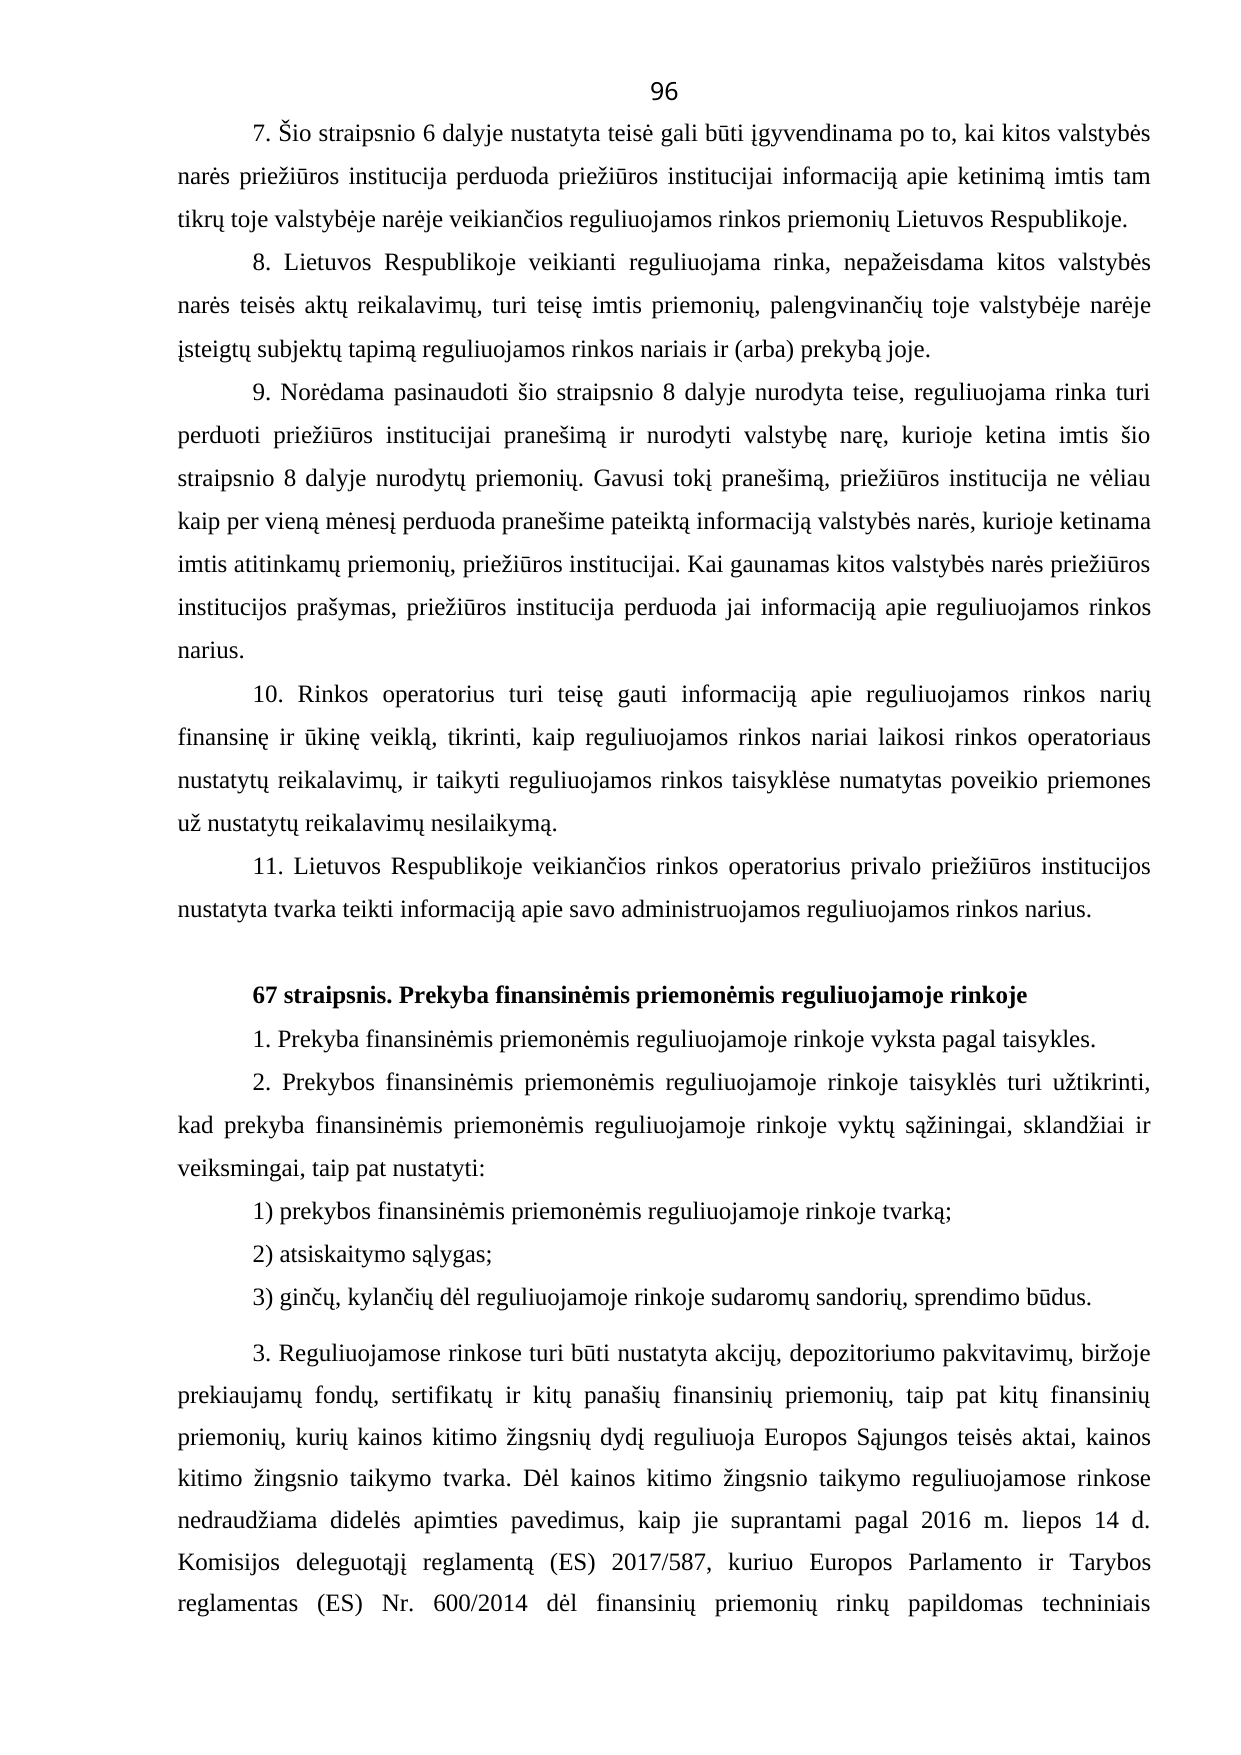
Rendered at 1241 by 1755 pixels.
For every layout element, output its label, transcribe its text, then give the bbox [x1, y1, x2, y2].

text 2) atsiskaitymo sąlygas; [177, 1239, 1152, 1268]
text 1. Prekyba finansinėmis priemonėmis reguliuojamoje rinkoje vyksta pagal taisykles. [177, 1024, 1152, 1052]
text 8. Lietuvos Respublikoje veikianti reguliuojama rinka, nepažeisdama kitos valstybės narės teisės aktų reikalavimų, turi teisę imtis priemonių, palengvinančių toje valstybėje narėje įsteigtų subjektų tapimą reguliuojamos rinkos nariais ir (arba) prekybą joje. [177, 247, 1152, 362]
text 9. Norėdama pasinaudoti šio straipsnio 8 dalyje nurodyta teise, reguliuojama rinka turi perduoti priežiūros institucijai pranešimą ir nurodyti valstybę narę, kurioje ketina imtis šio straipsnio 8 dalyje nurodytų priemonių. Gavusi tokį pranešimą, priežiūros institucija ne vėliau kaip per vieną mėnesį perduoda pranešime pateiktą informaciją valstybės narės, kurioje ketinama imtis atitinkamų priemonių, priežiūros institucijai. Kai gaunamas kitos valstybės narės priežiūros institucijos prašymas, priežiūros institucija perduoda jai informaciją apie reguliuojamos rinkos narius. [177, 377, 1152, 664]
text 10. Rinkos operatorius turi teisę gauti informaciją apie reguliuojamos rinkos narių finansinę ir ūkinę veiklą, tikrinti, kaip reguliuojamos rinkos nariai laikosi rinkos operatoriaus nustatytų reikalavimų, ir taikyti reguliuojamos rinkos taisyklėse numatytas poveikio priemones už nustatytų reikalavimų nesilaikymą. [177, 679, 1152, 837]
text 67 straipsnis. Prekyba finansinėmis priemonėmis reguliuojamoje rinkoje [177, 981, 1152, 1009]
text 1) prekybos finansinėmis priemonėmis reguliuojamoje rinkoje tvarką; [177, 1196, 1152, 1225]
text 3. Reguliuojamose rinkose turi būti nustatyta akcijų, depozitoriumo pakvitavimų, biržoje prekiaujamų fondų, sertifikatų ir kitų panašių finansinių priemonių, taip pat kitų finansinių priemonių, kurių kainos kitimo žingsnių dydį reguliuoja Europos Sąjungos teisės aktai, kainos kitimo žingsnio taikymo tvarka. Dėl kainos kitimo žingsnio taikymo reguliuojamose rinkose nedraudžiama didelės apimties pavedimus, kaip jie suprantami pagal 2016 m. liepos 14 d. Komisijos deleguotąjį reglamentą (ES) 2017/587, kuriuo Europos Parlamento ir Tarybos reglamentas (ES) Nr. 600/2014 dėl finansinių priemonių rinkų papildomas techniniais [177, 1326, 1152, 1617]
text 3) ginčų, kylančių dėl reguliuojamoje rinkoje sudaromų sandorių, sprendimo būdus. [177, 1282, 1152, 1311]
text 2. Prekybos finansinėmis priemonėmis reguliuojamoje rinkoje taisyklės turi užtikrinti, kad prekyba finansinėmis priemonėmis reguliuojamoje rinkoje vyktų sąžiningai, sklandžiai ir veiksmingai, taip pat nustatyti: [177, 1067, 1152, 1182]
text 11. Lietuvos Respublikoje veikiančios rinkos operatorius privalo priežiūros institucijos nustatyta tvarka teikti informaciją apie savo administruojamos reguliuojamos rinkos narius. [177, 851, 1152, 923]
text 7. Šio straipsnio 6 dalyje nustatyta teisė gali būti įgyvendinama po to, kai kitos valstybės narės priežiūros institucija perduoda priežiūros institucijai informaciją apie ketinimą imtis tam tikrų toje valstybėje narėje veikiančios reguliuojamos rinkos priemonių Lietuvos Respublikoje. [177, 118, 1152, 233]
